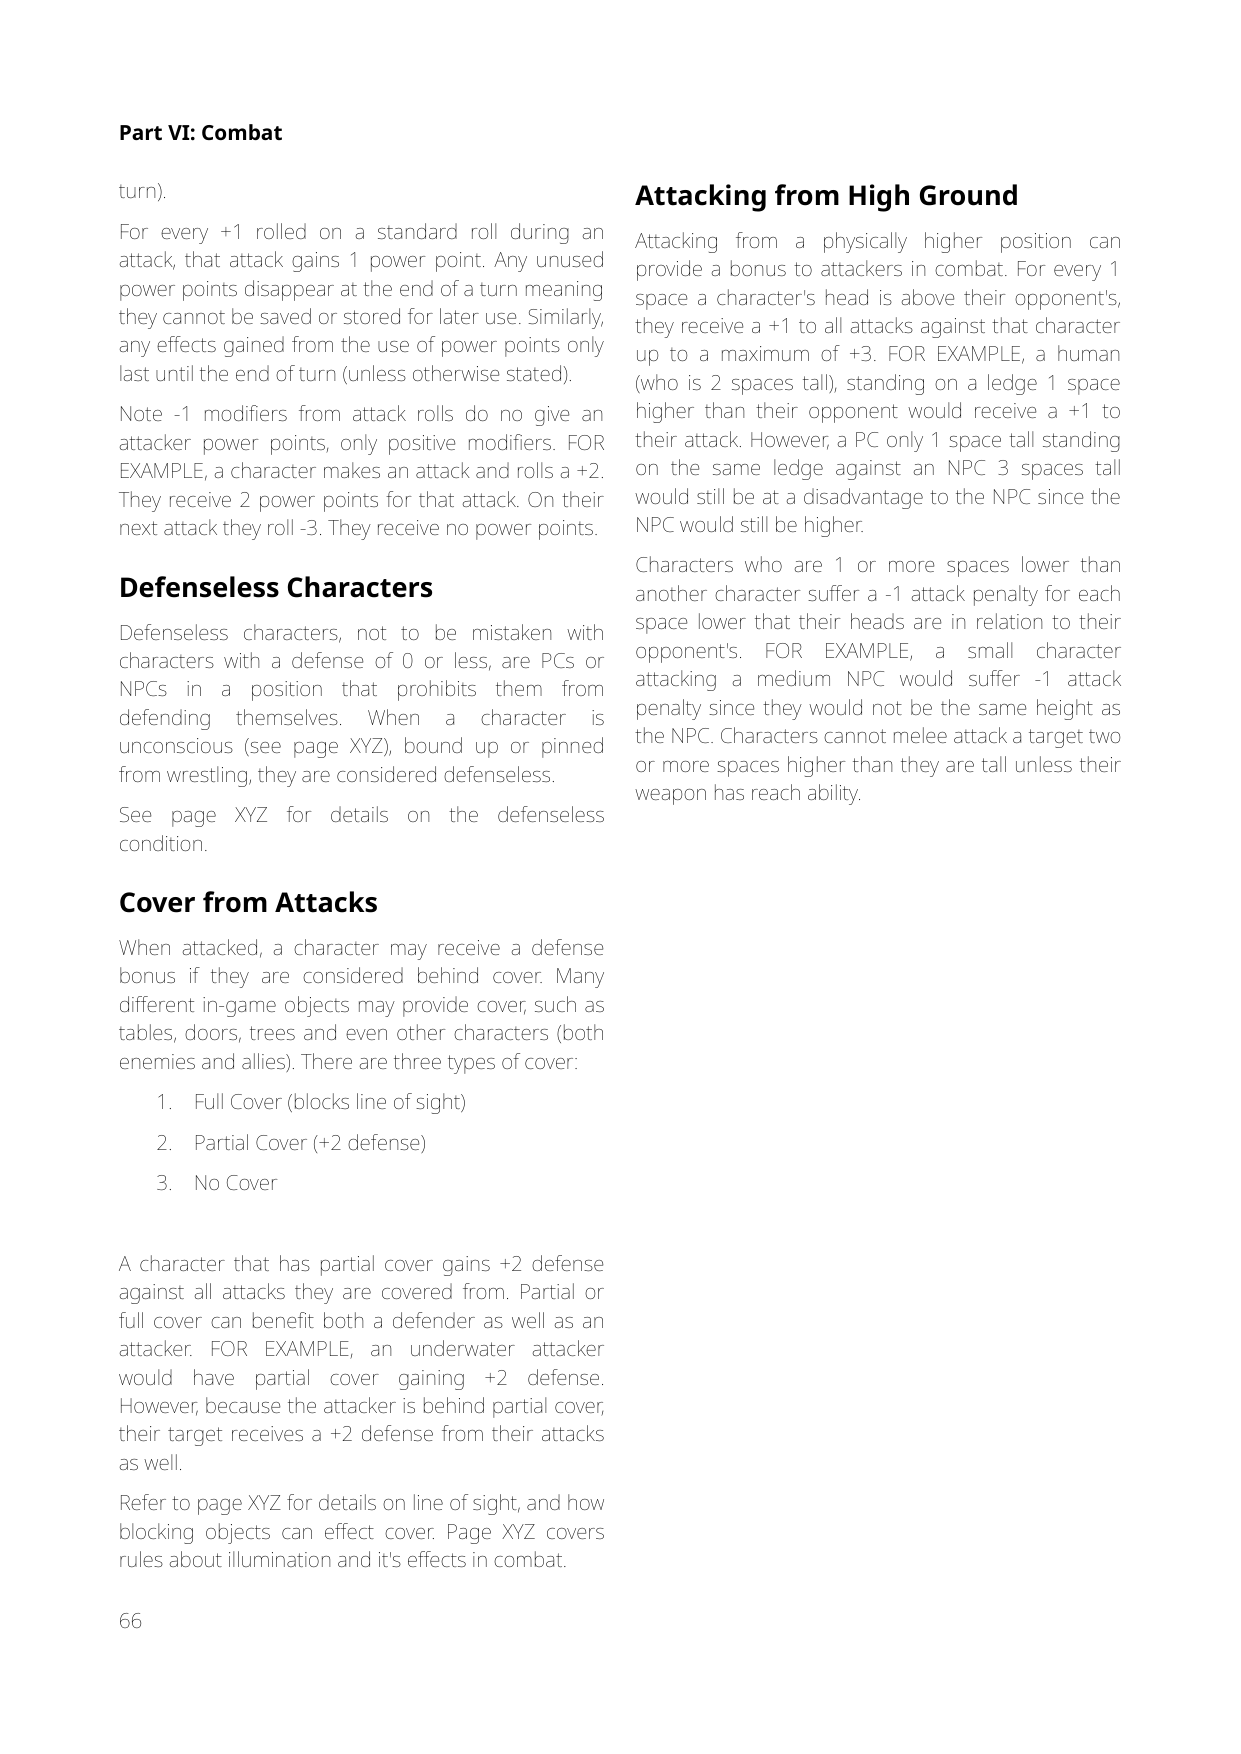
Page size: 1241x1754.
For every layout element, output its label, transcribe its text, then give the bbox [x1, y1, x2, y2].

list Partial Cover (+2 defense) [156, 1128, 605, 1156]
text turn). [118, 176, 605, 205]
text A character that has partial cover gains +2 defense against all attacks they are covered from. Partial or full cover can benefit both a defender as well as an attacker. FOR EXAMPLE, an underwater attacker would have partial cover gaining +2 defense. However, because the attacker is behind partial cover, their target receives a +2 defense from their attacks as well. [118, 1249, 605, 1476]
subtitle Cover from Attacks [118, 884, 605, 921]
text Refer to page XYZ for details on line of sight, and how blocking objects can effect cover. Page XYZ covers rules about illumination and it's effects in combat. [118, 1488, 605, 1574]
text For every +1 rolled on a standard roll during an attack, that attack gains 1 power point. Any unused power points disappear at the end of a turn meaning they cannot be saved or stored for later use. Similarly, any effects gained from the use of power points only last until the end of turn (unless otherwise stated). [118, 217, 605, 387]
list Full Cover (blocks line of sight) [156, 1087, 605, 1116]
list No Cover [156, 1168, 605, 1196]
text Note -1 modifiers from attack rolls do no give an attacker power points, only positive modifiers. FOR EXAMPLE, a character makes an attack and rolls a +2. They receive 2 power points for that attack. On their next attack they roll -3. They receive no power points. [118, 399, 605, 542]
text Attacking from a physically higher position can provide a bonus to attackers in combat. For every 1 space a character's head is above their opponent's, they receive a +1 to all attacks against that character up to a maximum of +3. FOR EXAMPLE, a human (who is 2 spaces tall), standing on a ledge 1 space higher than their opponent would receive a +1 to their attack. However, a PC only 1 space tall standing on the same ledge against an NPC 3 spaces tall would still be at a disadvantage to the NPC since the NPC would still be higher. [635, 226, 1122, 539]
text Defenseless characters, not to be mistaken with characters with a defense of 0 or less, are PCs or NPCs in a position that prohibits them from defending themselves. When a character is unconscious (see page XYZ), bound up or pinned from wrestling, they are considered defenseless. [118, 618, 605, 788]
text When attacked, a character may receive a defense bonus if they are considered behind cover. Many different in-game objects may provide cover, such as tables, doors, trees and even other characters (both enemies and allies). There are three types of cover: [118, 933, 605, 1075]
subtitle Defenseless Characters [118, 568, 605, 605]
text See page XYZ for details on the defenseless condition. [118, 800, 605, 857]
text Characters who are 1 or more spaces lower than another character suffer a -1 attack penalty for each space lower that their heads are in relation to their opponent's. FOR EXAMPLE, a small character attacking a medium NPC would suffer -1 attack penalty since they would not be the same height as the NPC. Characters cannot melee attack a target two or more spaces higher than they are tall unless their weapon has reach ability. [635, 551, 1122, 807]
subtitle Attacking from High Ground [635, 176, 1122, 213]
